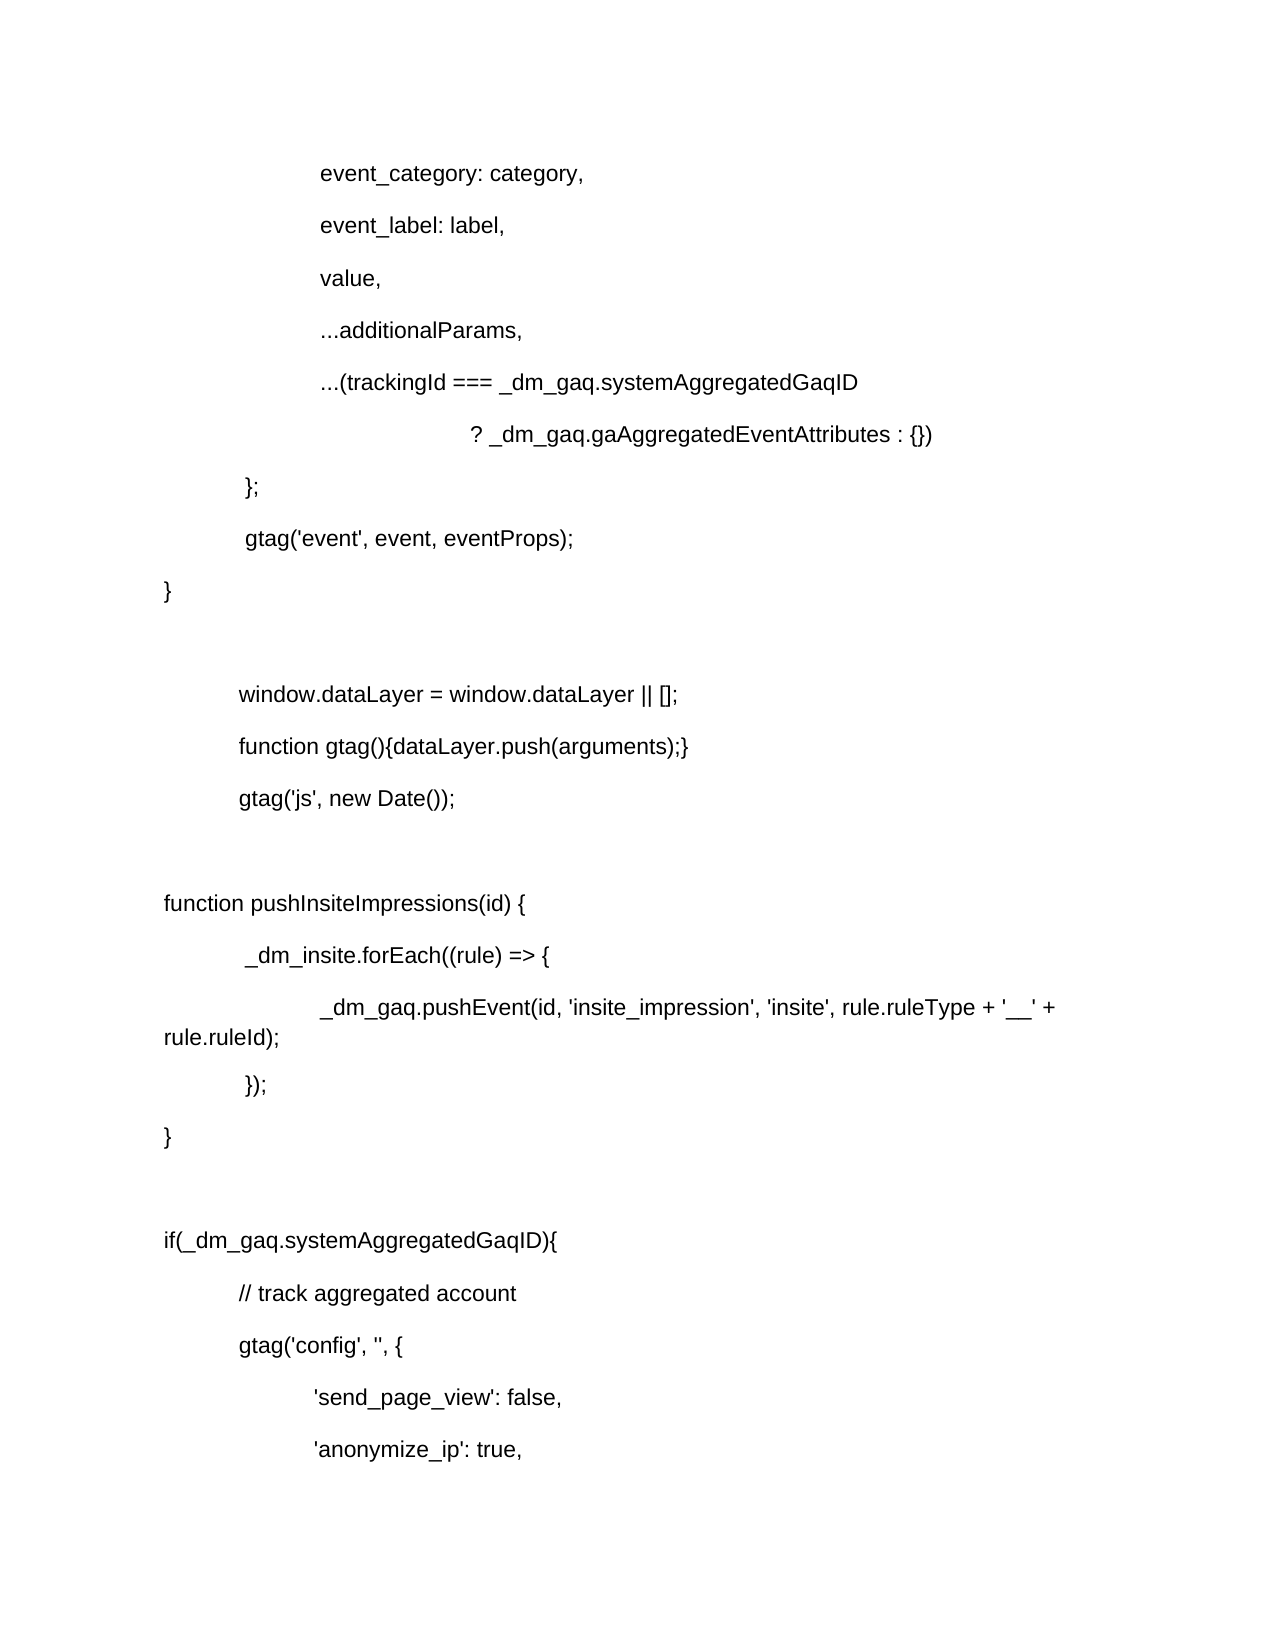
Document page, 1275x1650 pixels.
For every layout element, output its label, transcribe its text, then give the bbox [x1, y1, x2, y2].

table_cell // track aggregated account [153, 1269, 1125, 1321]
table_cell if(_dm_gaq.systemAggregatedGaqID){ [153, 1217, 1125, 1269]
table_cell [153, 827, 1125, 879]
table_cell function pushInsiteImpressions(id) { [153, 879, 1125, 931]
table_cell }); [153, 1061, 1125, 1113]
table_cell _dm_gaq.pushEvent(id, 'insite_impression', 'insite', rule.ruleType + '__' + rule.ruleId); [153, 983, 1125, 1061]
table_cell event_label: label, [153, 202, 1125, 254]
table_cell event_category: category, [153, 150, 1125, 202]
table_cell ...additionalParams, [153, 306, 1125, 358]
table_cell ...(trackingId === _dm_gaq.systemAggregatedGaqID [153, 358, 1125, 410]
table_cell gtag('js', new Date()); [153, 775, 1125, 827]
table_cell function gtag(){dataLayer.push(arguments);} [153, 723, 1125, 775]
table_cell [153, 1165, 1125, 1217]
table_cell [153, 619, 1125, 671]
table_cell } [153, 1113, 1125, 1165]
table_cell 'send_page_view': false, [153, 1373, 1125, 1425]
table_cell 'anonymize_ip': true, [153, 1425, 1125, 1477]
table_cell gtag('event', event, eventProps); [153, 515, 1125, 567]
table_cell ? _dm_gaq.gaAggregatedEventAttributes : {}) [153, 410, 1125, 462]
table_cell } [153, 567, 1125, 619]
table_cell _dm_insite.forEach((rule) => { [153, 931, 1125, 983]
table_cell window.dataLayer = window.dataLayer || []; [153, 671, 1125, 723]
table_cell value, [153, 254, 1125, 306]
table_cell gtag('config', '', { [153, 1321, 1125, 1373]
table_cell }; [153, 463, 1125, 514]
